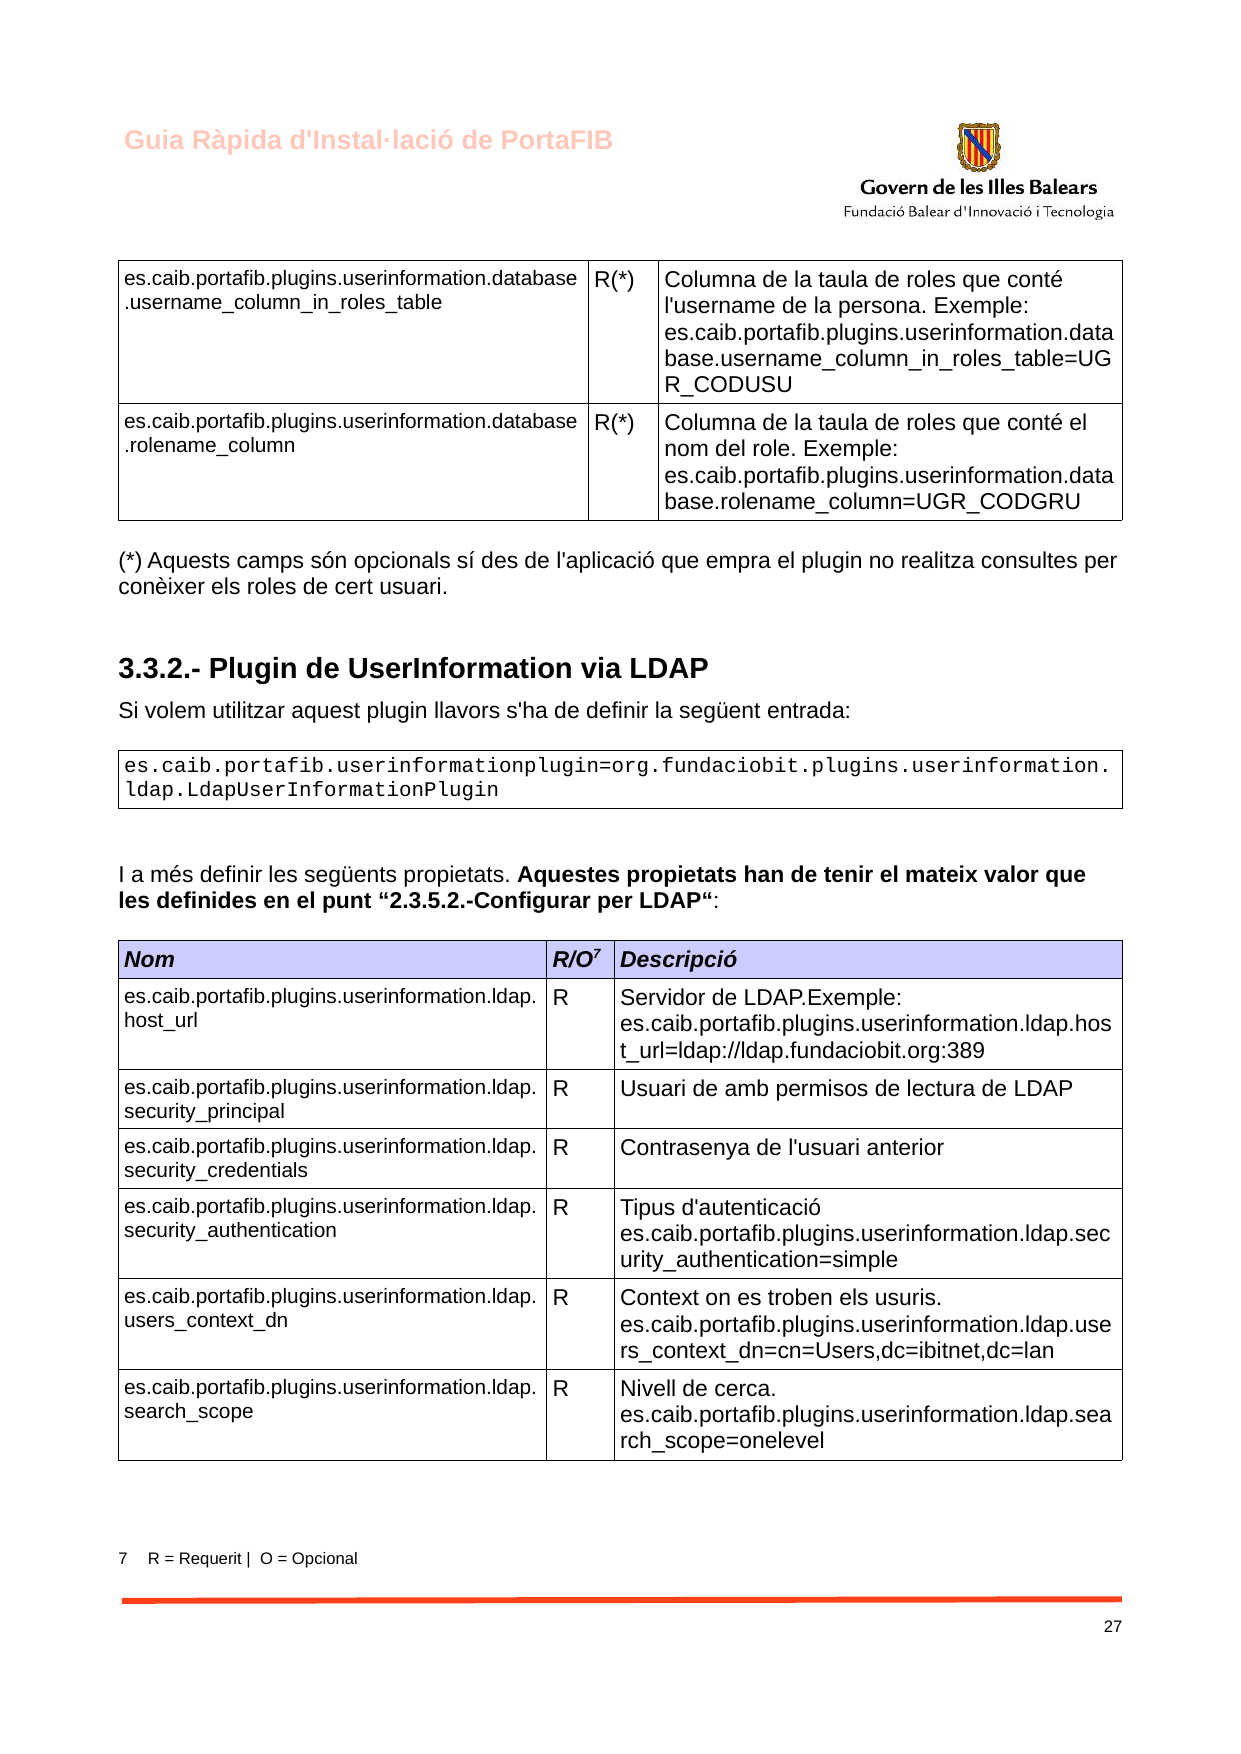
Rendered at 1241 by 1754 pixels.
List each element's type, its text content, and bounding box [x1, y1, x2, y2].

table_cell Nivell de cerca. es.caib.portafib.plugins.userinformation.ldap.search_scope=onelevel [615, 1370, 1122, 1459]
table_cell Contrasenya de l'usuari anterior [615, 1129, 1122, 1188]
table_cell es.caib.portafib.plugins.userinformation.database.username_column_in_roles_table [119, 261, 588, 403]
table_cell es.caib.portafib.plugins.userinformation.ldap.users_context_dn [119, 1279, 546, 1369]
table_cell Tipus d'autenticació es.caib.portafib.plugins.userinformation.ldap.security_authentication=simple [615, 1189, 1122, 1278]
table_cell Usuari de amb permisos de lectura de LDAP [615, 1070, 1122, 1128]
table_header Nom [119, 941, 546, 978]
text Si volem utilitzar aquest plugin llavors s'ha de definir la següent entrada: [118, 697, 1122, 723]
text (*) Aquests camps són opcionals sí des de l'aplicació que empra el plugin no realitza consultes per conèixer els roles de cert usuari. [118, 547, 1122, 599]
table_cell R [547, 1370, 614, 1459]
table_cell R [547, 979, 614, 1069]
table_cell Servidor de LDAP.Exemple: es.caib.portafib.plugins.userinformation.ldap.host_url=ldap://ldap.fundaciobit.org:389 [615, 979, 1122, 1069]
picture [840, 123, 1117, 220]
table_cell R [547, 1129, 614, 1188]
table_cell R [547, 1070, 614, 1128]
table_cell es.caib.portafib.plugins.userinformation.ldap.search_scope [119, 1370, 546, 1459]
table_cell es.caib.portafib.plugins.userinformation.ldap.security_credentials [119, 1129, 546, 1188]
table_header es.caib.portafib.userinformationplugin=org.fundaciobit.plugins.userinformation.ldap.LdapUserInformationPlugin [119, 751, 1122, 808]
table_cell es.caib.portafib.plugins.userinformation.ldap.host_url [119, 979, 546, 1069]
table_cell R [547, 1279, 614, 1369]
table_cell R(*) [589, 261, 658, 403]
table_cell es.caib.portafib.plugins.userinformation.database.rolename_column [119, 404, 588, 520]
table_cell Context on es troben els usuris. es.caib.portafib.plugins.userinformation.ldap.users_context_dn=cn=Users,dc=ibitnet,dc=lan [615, 1279, 1122, 1369]
table_cell es.caib.portafib.plugins.userinformation.ldap.security_principal [119, 1070, 546, 1128]
table_cell Columna de la taula de roles que conté l'username de la persona. Exemple: es.caib.portafib.plugins.userinformation.database.username_column_in_roles_table=UGR_CODUSU [659, 261, 1122, 403]
table_cell es.caib.portafib.plugins.userinformation.ldap.security_authentication [119, 1189, 546, 1278]
text I a més definir les següents propietats. Aquestes propietats han de tenir el mateix valor que les definides en el punt “2.3.5.2Configurar per LDAP“: [118, 861, 1122, 914]
table_cell Columna de la taula de roles que conté el nom del role. Exemple: es.caib.portafib.plugins.userinformation.database.rolename_column=UGR_CODGRU [659, 404, 1122, 520]
table_cell R(*) [589, 404, 658, 520]
table_header Descripció [615, 941, 1122, 978]
table_header R/O [547, 941, 614, 978]
table_cell R [547, 1189, 614, 1278]
subtitle Plugin de UserInformation via LDAP [118, 651, 1122, 684]
